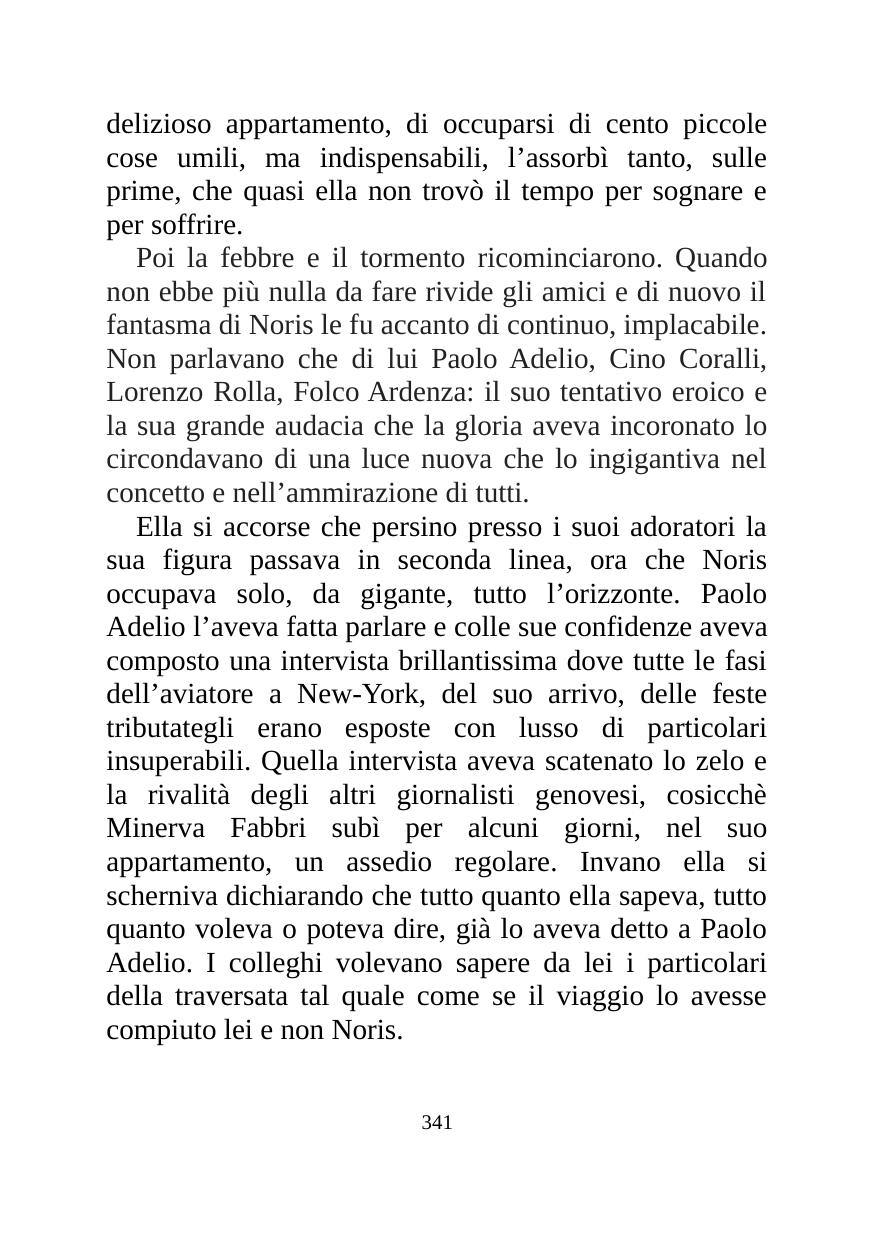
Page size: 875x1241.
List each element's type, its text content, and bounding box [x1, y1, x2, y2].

text Ella si accorse che persino presso i suoi adoratori la sua figura passava in seconda linea, ora che Noris occupava solo, da gigante, tutto l’orizzonte. Paolo Adelio l’aveva fatta parlare e colle sue confidenze aveva composto una intervista brillantissima dove tutte le fasi dell’aviatore a New-York, del suo arrivo, delle feste tributategli erano esposte con lusso di particolari insuperabili. Quella intervista aveva scatenato lo zelo e la rivalità degli altri giornalisti genovesi, cosicchè Minerva Fabbri subì per alcuni giorni, nel suo appartamento, un assedio regolare. Invano ella si scherniva dichiarando che tutto quanto ella sapeva, tutto quanto voleva o poteva dire, già lo aveva detto a Paolo Adelio. I colleghi volevano sapere da lei i particolari della traversata tal quale come se il viaggio lo avesse compiuto lei e non Noris. [106, 509, 768, 1045]
text delizioso appartamento, di occuparsi di cento piccole cose umili, ma indispensabili, l’assorbì tanto, sulle prime, che quasi ella non trovò il tempo per sognare e per soffrire. [106, 106, 768, 240]
text Poi la febbre e il tormento ricominciarono. Quando non ebbe più nulla da fare rivide gli amici e di nuovo il fantasma di Noris le fu accanto di continuo, implacabile. Non parlavano che di lui Paolo Adelio, Cino Coralli, Lorenzo Rolla, Folco Ardenza: il suo tentativo eroico e la sua grande audacia che la gloria aveva incoronato lo circondavano di una luce nuova che lo ingigantiva nel concetto e nell’ammirazione di tutti. [106, 240, 768, 509]
